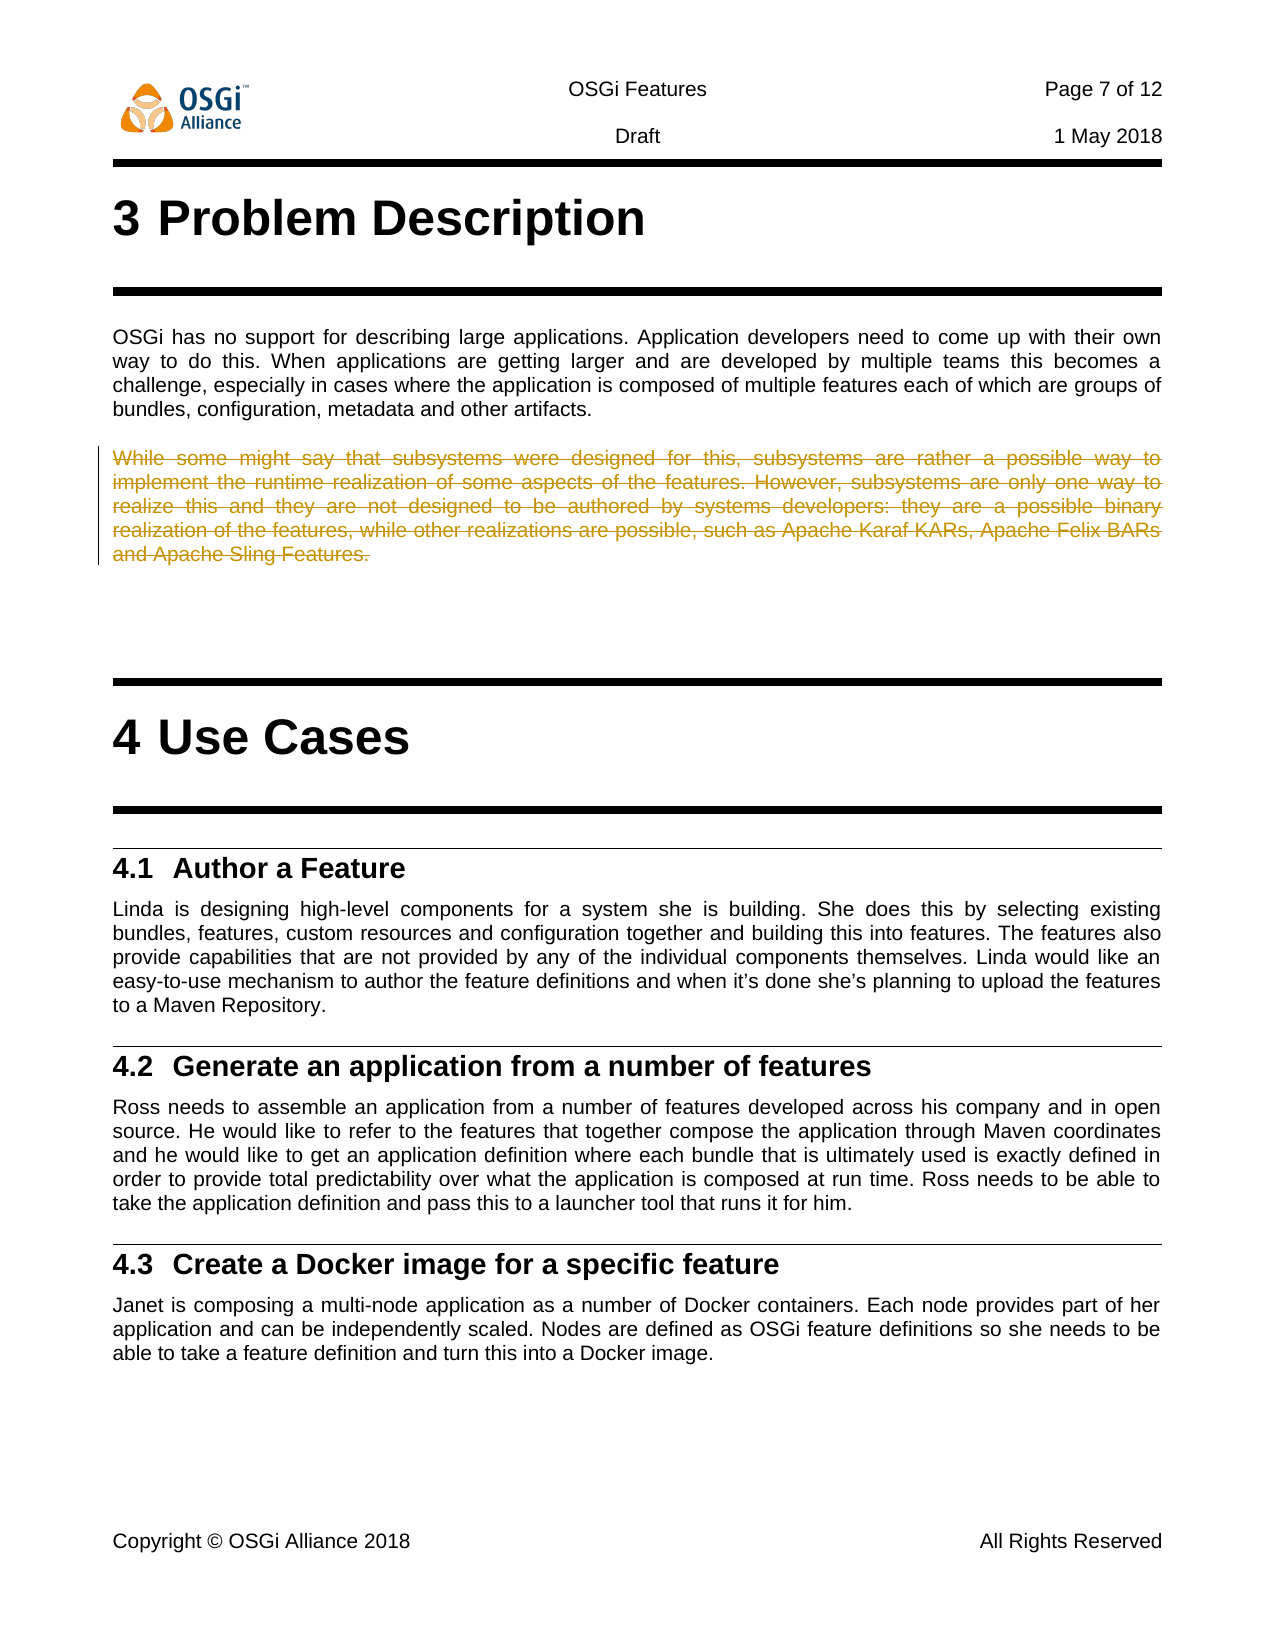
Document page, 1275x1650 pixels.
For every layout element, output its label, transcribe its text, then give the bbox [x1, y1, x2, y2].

text Janet is composing a multi-node application as a number of Docker containers. Each node provides part of her application and can be independently scaled. Nodes are defined as OSGi feature definitions so she needs to be able to take a feature definition and turn this into a Docker image. [112, 1293, 1162, 1365]
text Ross needs to assemble an application from a number of features developed across his company and in open source. He would like to refer to the features that together compose the application through Maven coordinates and he would like to get an application definition where each bundle that is ultimately used is exactly defined in order to provide total predictability over what the application is composed at run time. Ross needs to be able to take the application definition and pass this to a launcher tool that runs it for him. [112, 1095, 1162, 1215]
subtitle Problem Description [112, 160, 1162, 296]
subtitle Author a Feature [112, 849, 1162, 884]
subtitle Create a Docker image for a specific feature [112, 1245, 1162, 1281]
text Linda is designing high-level components for a system she is building. She does this by selecting existing bundles, features, custom resources and configuration together and building this into features. The features also provide capabilities that are not provided by any of the individual components themselves. Linda would like an easy-to-use mechanism to author the feature definitions and when it’s done she’s planning to upload the features to a Maven Repository. [112, 897, 1162, 1017]
subtitle Generate an application from a number of features [112, 1047, 1162, 1083]
picture [113, 76, 257, 140]
text OSGi has no support for describing large applications. Application developers need to come up with their own way to do this. When applications are getting larger and are developed by multiple teams this becomes a challenge, especially in cases where the application is composed of multiple features each of which are groups of bundles, configuration, metadata and other artifacts. [112, 325, 1162, 421]
subtitle Use Cases [112, 679, 1162, 814]
